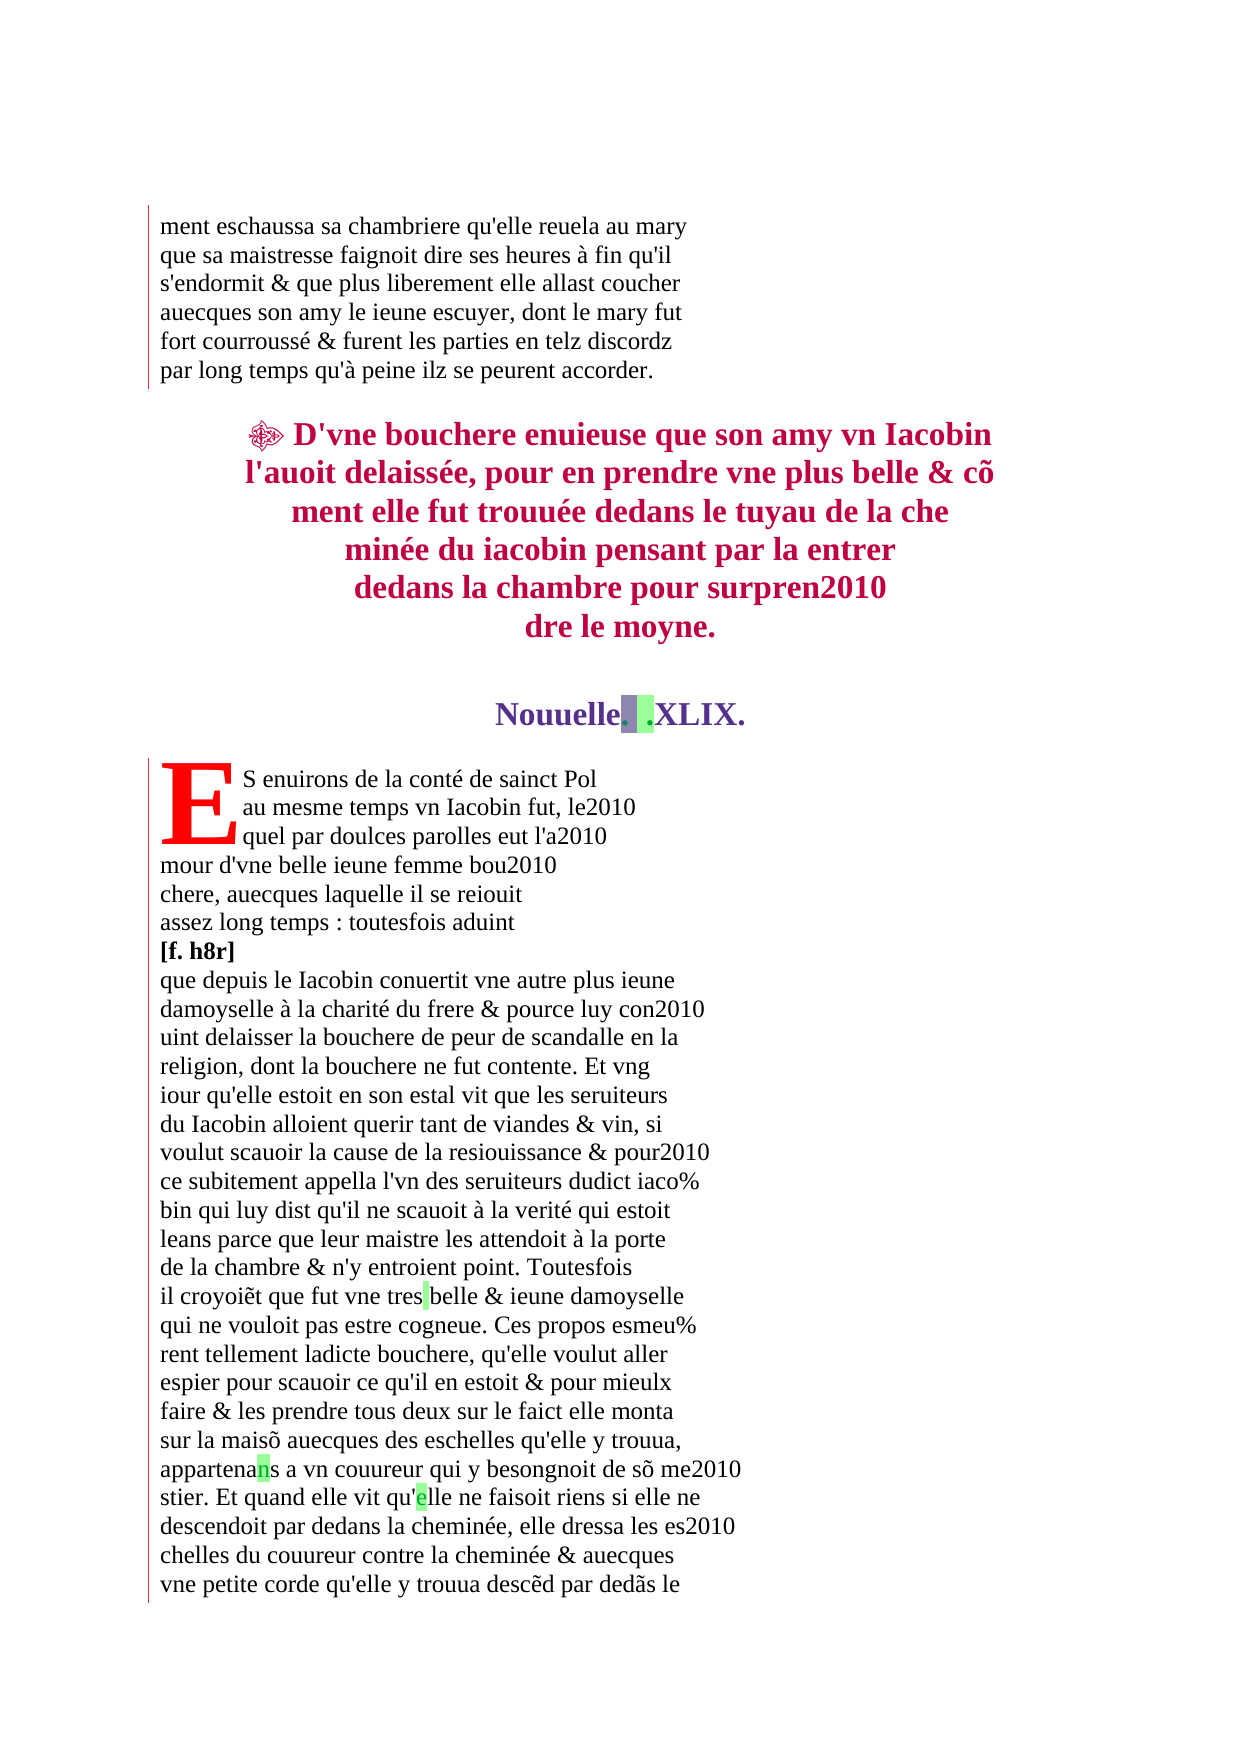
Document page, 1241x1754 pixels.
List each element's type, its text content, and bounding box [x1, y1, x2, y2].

text ❧ D'vne bouchere enuieuse que son amy vn Iacobin l'auoit delaissée, pour en prendre vne plus belle & cõ ment elle fut trouuée dedans le tuyau de la che minée du iacobin pensant par la entrer dedans la chambre pour surpren2010 dre le moyne. [148, 414, 1093, 644]
text ment eschaussa sa chambriere qu'elle reuela au mary que sa maistresse faignoit dire ses heures à fin qu'il s'endormit & que plus liberement elle allast coucher auecques son amy le ieune escuyer, dont le mary fut fort courroussé & furent les parties en telz discordz par long temps qu'à peine ilz se peurent accorder. [149, 205, 1093, 389]
text ES enuirons de la conté de sainct Pol au mesme temps vn Iacobin fut, le2010 quel par doulces parolles eut l'a2010 mour d'vne belle ieune femme bou2010 chere, auecques laquelle il se reiouit assez long temps : toutesfois aduint [f. h8r] que depuis le Iacobin conuertit vne autre plus ieune damoyselle à la charité du frere & pource luy con2010 uint delaisser la bouchere de peur de scandalle en la religion, dont la bouchere ne fut contente. Et vng iour qu'elle estoit en son estal vit que les seruiteurs du Iacobin alloient querir tant de viandes & vin, si voulut scauoir la cause de la resiouissance & pour2010 ce subitement appella l'vn des seruiteurs dudict iaco% bin qui luy dist qu'il ne scauoit à la verité qui estoit leans parce que leur maistre les attendoit à la porte de la chambre & n'y entroient point. Toutesfois il croyoiẽt que fut vne tres belle & ieune damoyselle qui ne vouloit pas estre cogneue. Ces propos esmeu% rent tellement ladicte bouchere, qu'elle voulut aller espier pour scauoir ce qu'il en estoit & pour mieulx faire & les prendre tous deux sur le faict elle monta sur la maisõ auecques des eschelles qu'elle y trouua, appartenans a vn couureur qui y besongnoit de sõ me2010 stier. Et quand elle vit qu'elle ne faisoit riens si elle ne descendoit par dedans la cheminée, elle dressa les es2010 chelles du couureur contre la cheminée & auecques vne petite corde qu'elle y trouua descẽd par dedãs le [149, 758, 1093, 1603]
text Nouuelle. .XLIX. [148, 694, 1093, 733]
